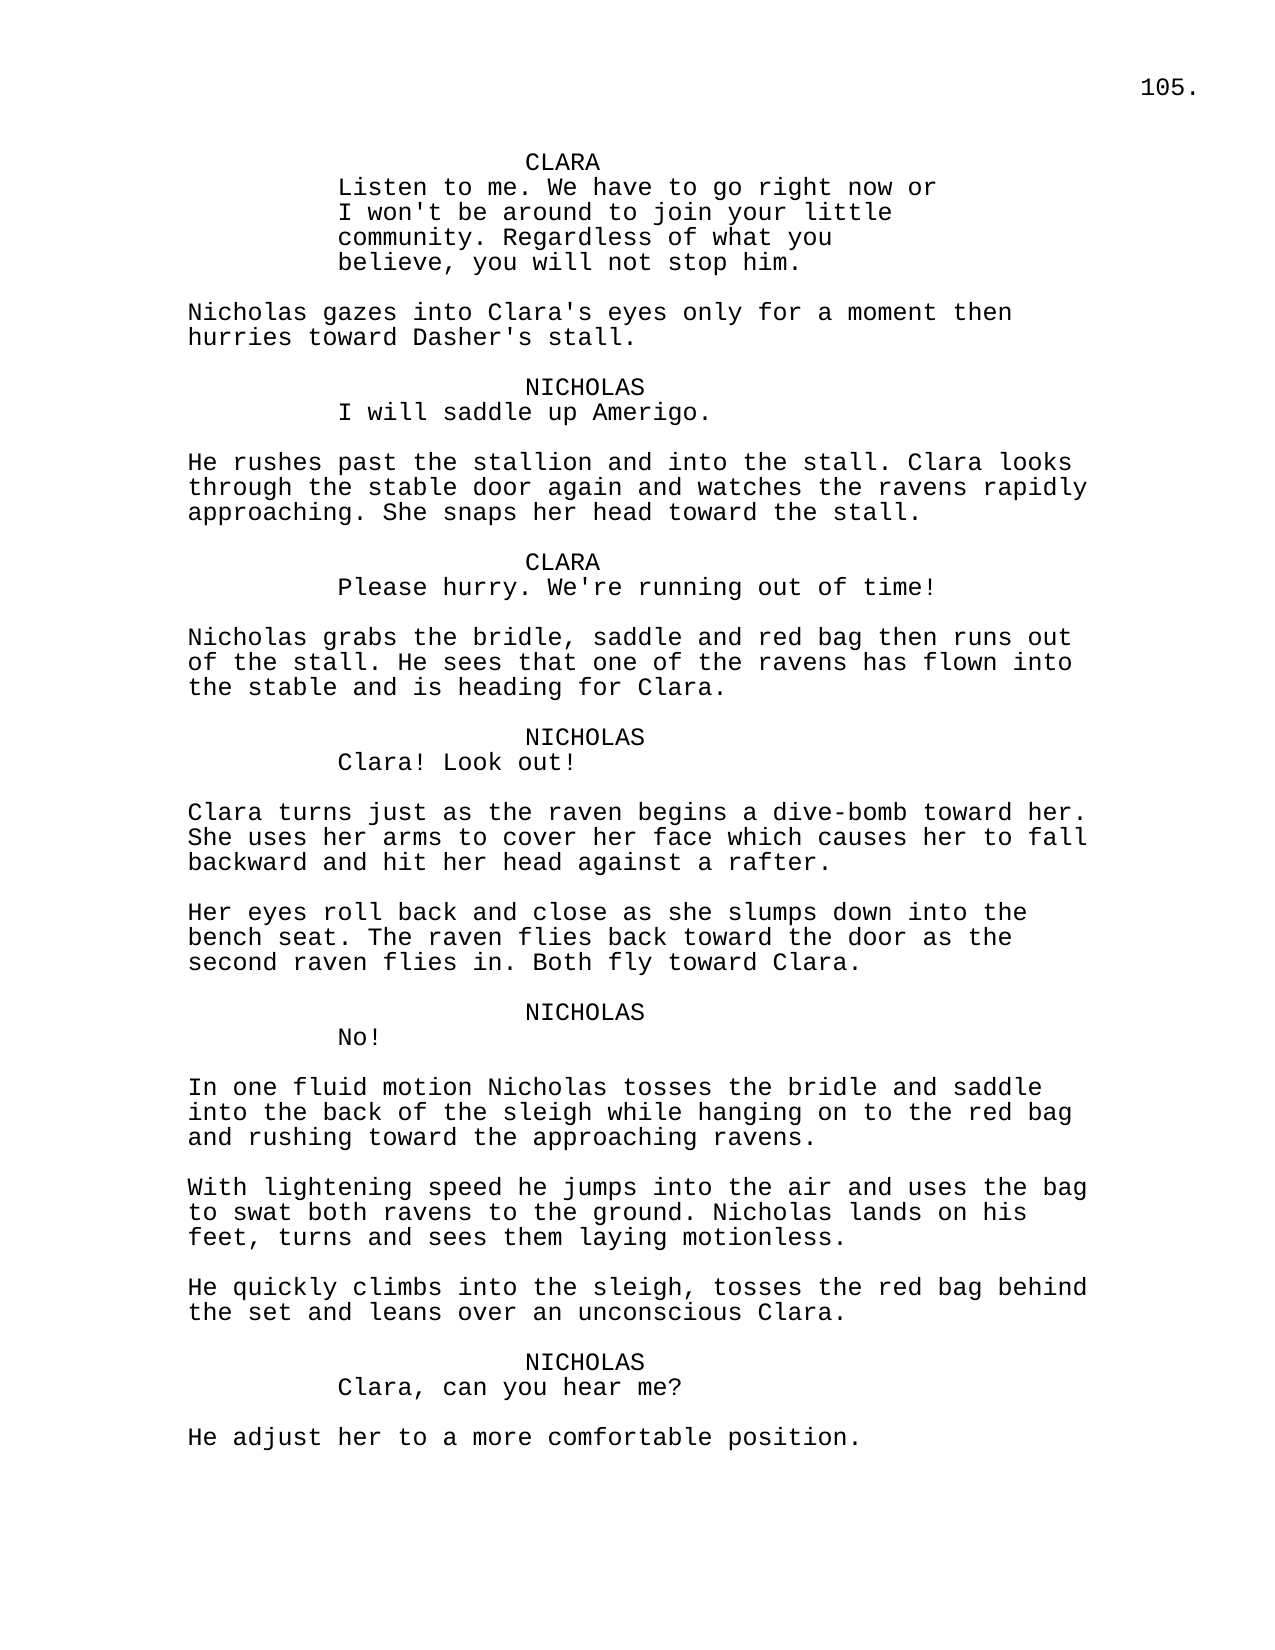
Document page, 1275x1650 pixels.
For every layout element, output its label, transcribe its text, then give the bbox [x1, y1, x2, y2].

text Listen to me. We have to go right now or I won't be around to join your little community. Regardless of what you believe, you will not stop him. [337, 175, 937, 275]
text Her eyes roll back and close as she slumps down into the bench seat. The raven flies back toward the door as the second raven flies in. Both fly toward Clara. [187, 900, 1087, 975]
text Clara, can you hear me? [337, 1375, 937, 1400]
text Nicholas [525, 725, 1087, 750]
text In one fluid motion Nicholas tosses the bridle and saddle into the back of the sleigh while hanging on to the red bag and rushing toward the approaching ravens. [187, 1075, 1087, 1150]
text Nicholas grabs the bridle, saddle and red bag then runs out of the stall. He sees that one of the ravens has flown into the stable and is heading for Clara. [187, 625, 1087, 700]
text Clara turns just as the raven begins a dive-bomb toward her. She uses her arms to cover her face which causes her to fall backward and hit her head against a rafter. [187, 800, 1087, 875]
text Nicholas [525, 1350, 1087, 1375]
text Nicholas [525, 375, 1087, 400]
text Clara [525, 150, 1087, 175]
text Nicholas gazes into Clara's eyes only for a moment then hurries toward Dasher's stall. [187, 300, 1087, 350]
text No! [337, 1025, 937, 1050]
text Nicholas [525, 1000, 1087, 1025]
text He adjust her to a more comfortable position. [187, 1425, 1087, 1450]
text Clara! Look out! [337, 750, 937, 775]
text Please hurry. We're running out of time! [337, 575, 937, 600]
text I will saddle up Amerigo. [337, 400, 937, 425]
text Clara [525, 550, 1087, 575]
text With lightening speed he jumps into the air and uses the bag to swat both ravens to the ground. Nicholas lands on his feet, turns and sees them laying motionless. [187, 1175, 1087, 1250]
text He quickly climbs into the sleigh, tosses the red bag behind the set and leans over an unconscious Clara. [187, 1275, 1087, 1325]
text He rushes past the stallion and into the stall. Clara looks through the stable door again and watches the ravens rapidly approaching. She snaps her head toward the stall. [187, 450, 1087, 525]
